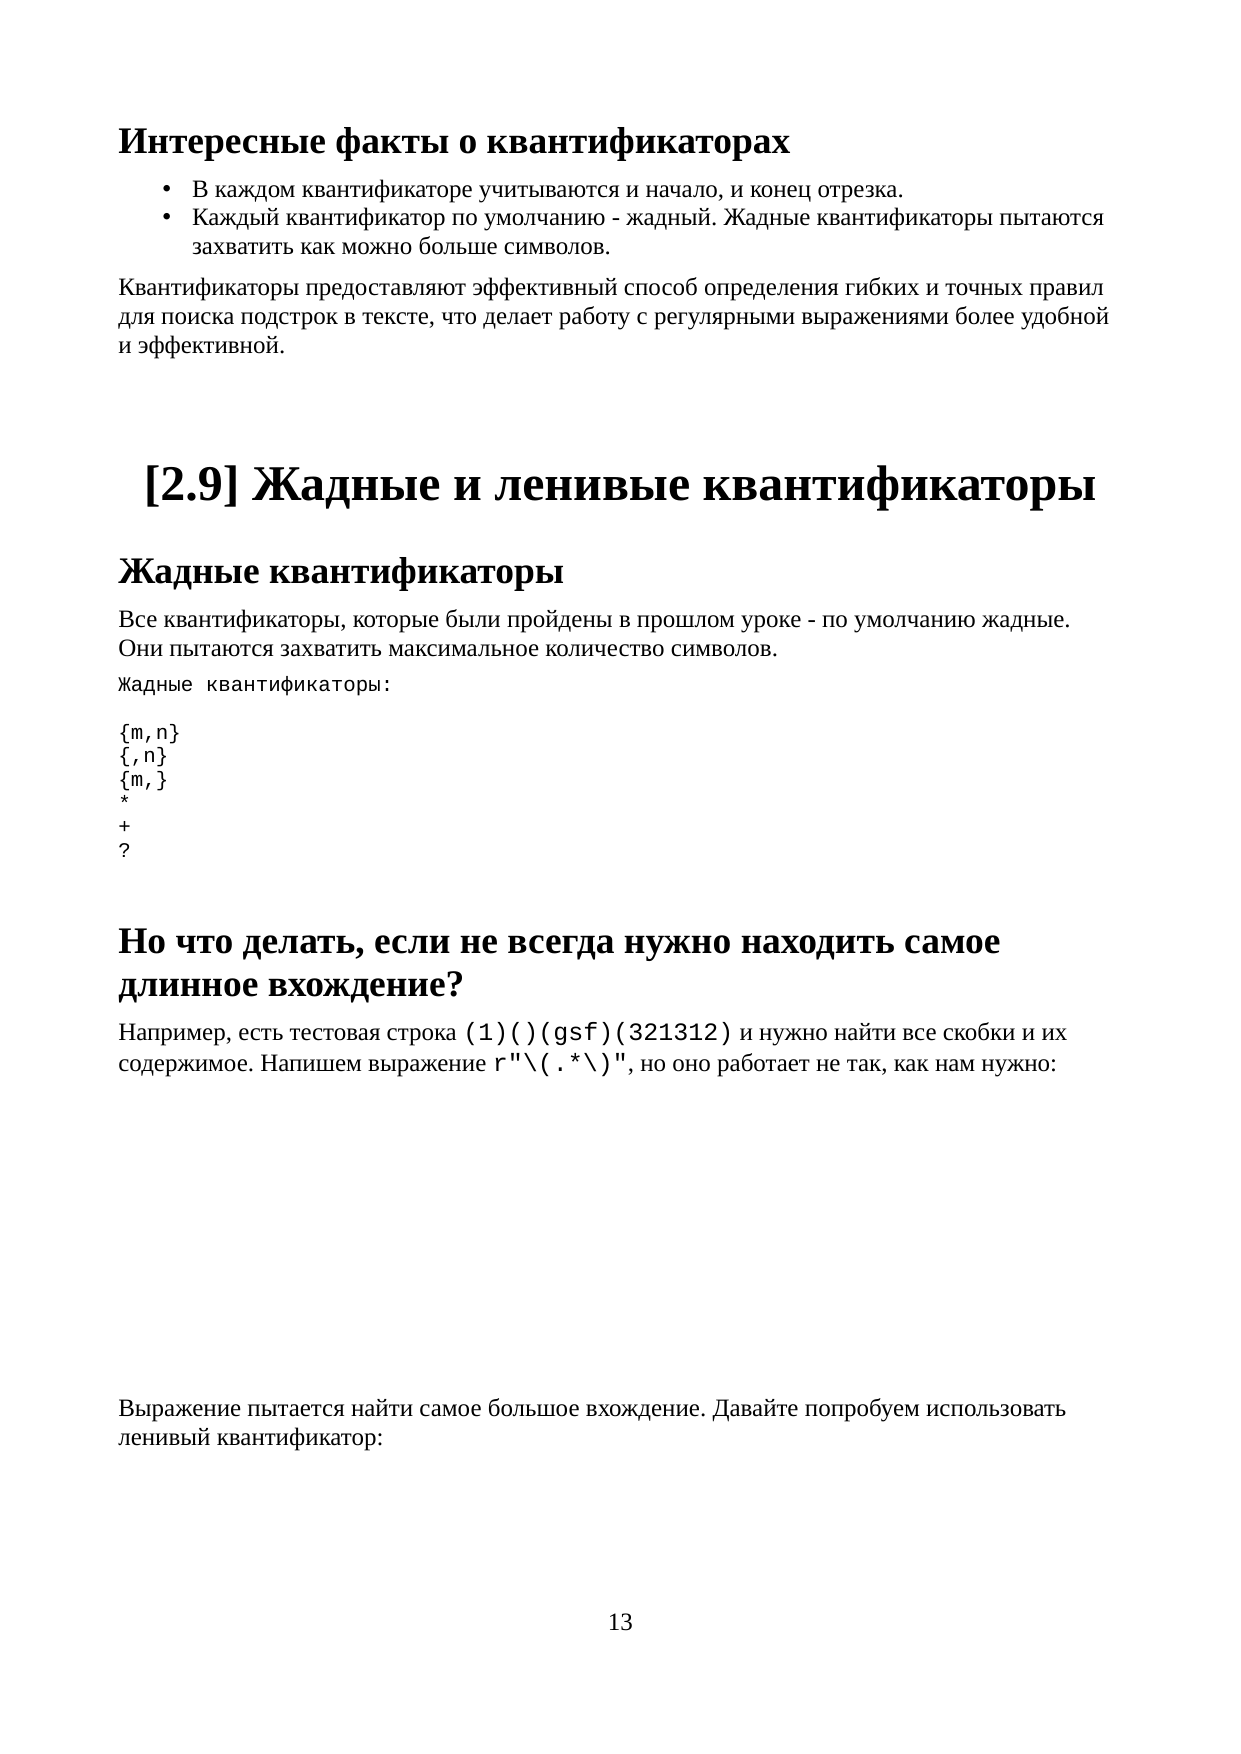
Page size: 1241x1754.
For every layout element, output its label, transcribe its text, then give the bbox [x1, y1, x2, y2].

subtitle Жадные квантификаторы [118, 549, 1122, 592]
text Все квантификаторы, которые были пройдены в прошлом уроке - по умолчанию жадные. Они пытаются захватить максимальное количество символов. [118, 604, 1122, 662]
text Выражение пытается найти самое большое вхождение. Давайте попробуем использовать ленивый квантификатор: [118, 1393, 1122, 1451]
text * [118, 793, 1122, 816]
subtitle Но что делать, если не всегда нужно находить самое длинное вхождение? [118, 918, 1122, 1004]
text Квантификаторы предоставляют эффективный способ определения гибких и точных правил для поиска подстрок в тексте, что делает работу с регулярными выражениями более удобной и эффективной. [118, 272, 1122, 359]
text Жадные квантификаторы: [118, 674, 1122, 698]
list Каждый квантификатор по умолчанию - жадный. Жадные квантификаторы пытаются захватить как можно больше символов. [162, 202, 1122, 260]
subtitle Интересные факты о квантификаторах [118, 118, 1122, 161]
text Например, есть тестовая строка (1)()(gsf)(321312) и нужно найти все скобки и их содержимое. Напишем выражение r"\(.*\)", но оно работает не так, как нам нужно: [118, 1017, 1122, 1078]
subtitle [2.9] Жадные и ленивые квантификаторы [118, 454, 1122, 511]
list В каждом квантификаторе учитываются и начало, и конец отрезка. [162, 174, 1122, 202]
text {m,n} [118, 722, 1122, 745]
text {m,} [118, 769, 1122, 793]
text {,n} [118, 745, 1122, 769]
text ? [118, 840, 1122, 863]
text + [118, 816, 1122, 840]
